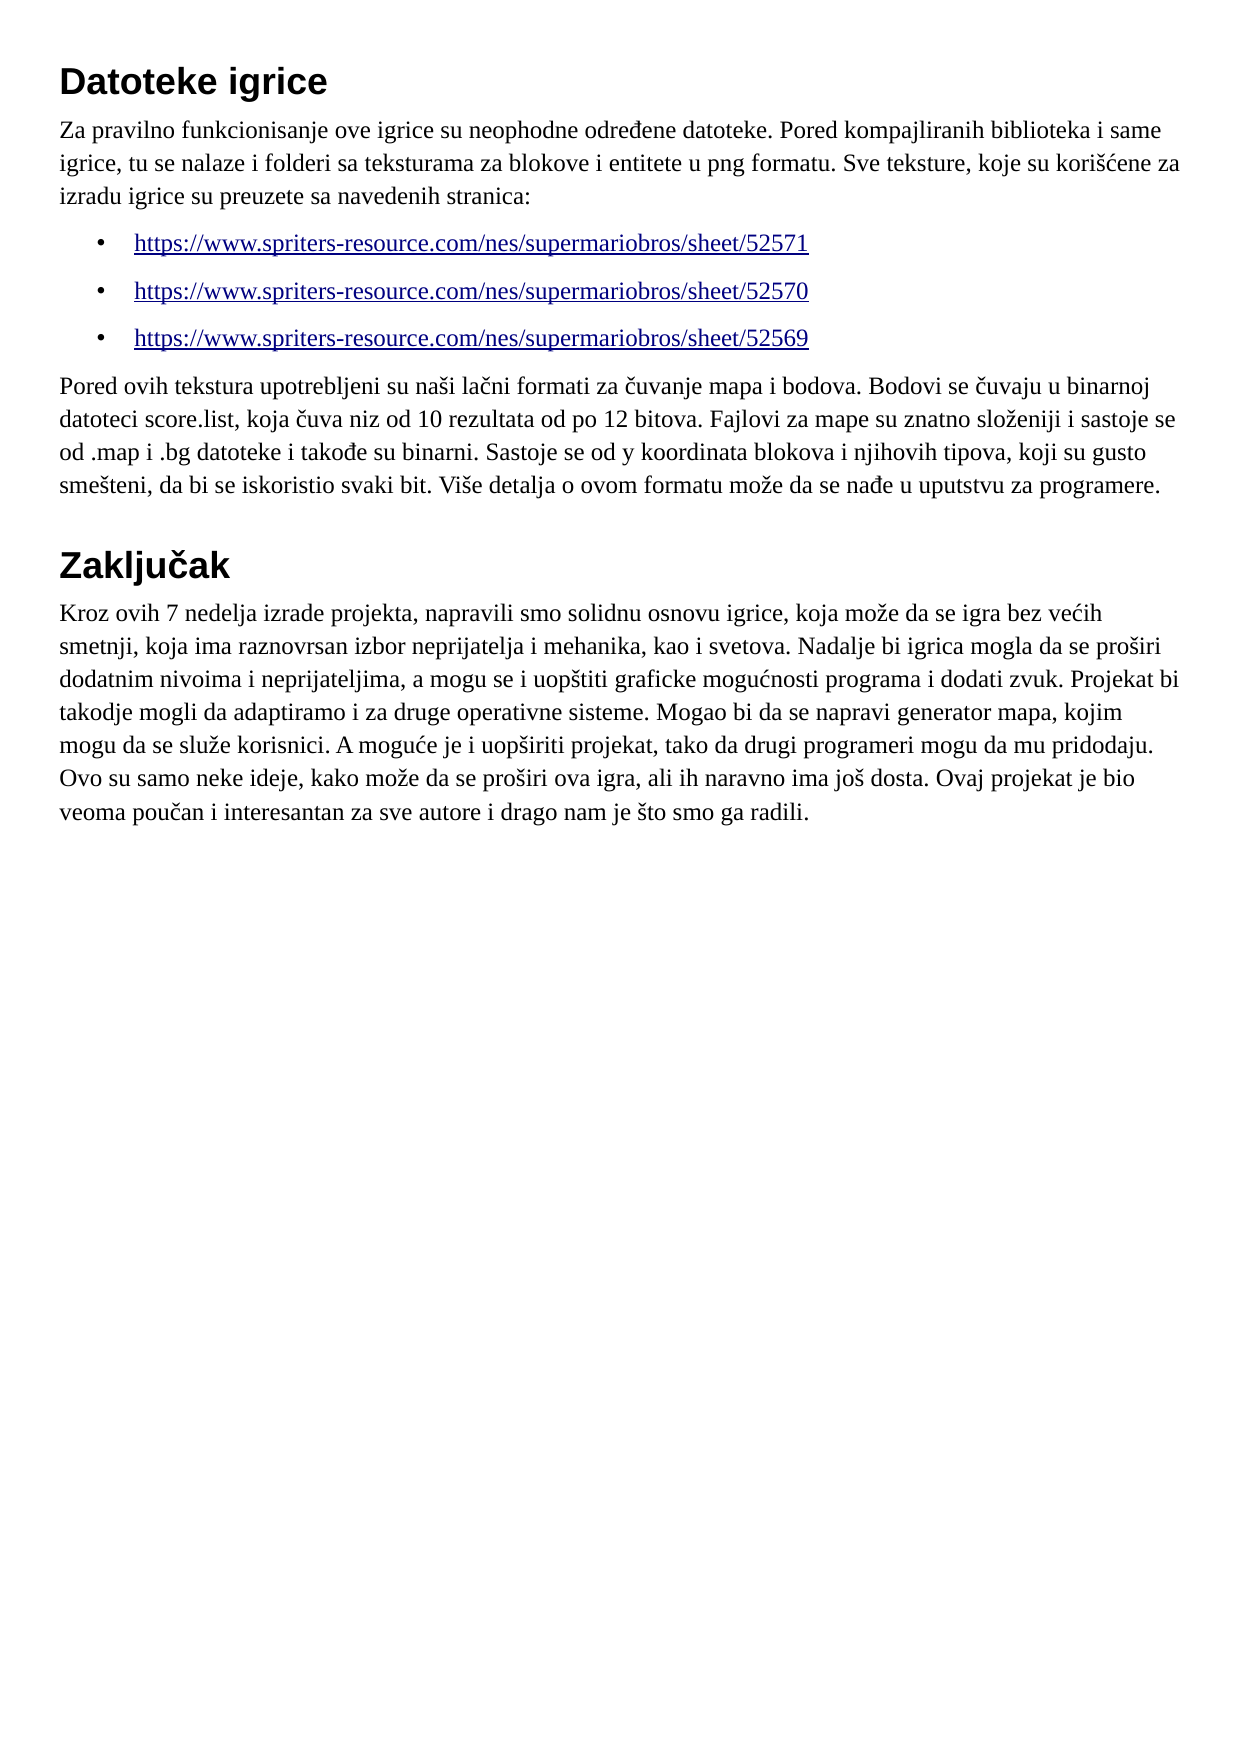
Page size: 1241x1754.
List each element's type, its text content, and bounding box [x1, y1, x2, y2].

text Kroz ovih 7 nedelja izrade projekta, napravili smo solidnu osnovu igrice, koja može da se igra bez većih smetnji, koja ima raznovrsan izbor neprijatelja i mehanika, kao i svetova. Nadalje bi igrica mogla da se proširi dodatnim nivoima i neprijateljima, a mogu se i uopštiti graficke mogućnosti programa i dodati zvuk. Projekat bi takodje mogli da adaptiramo i za druge operativne sisteme. Mogao bi da se napravi generator mapa, kojim mogu da se služe korisnici. A moguće je i uopširiti projekat, tako da drugi programeri mogu da mu pridodaju. Ovo su samo neke ideje, kako može da se proširi ova igra, ali ih naravno ima još dosta. Ovaj projekat je bio veoma poučan i interesantan za sve autore i drago nam je što smo ga radili. [59, 598, 1181, 825]
list https://www.spriters-resource.com/nes/supermariobros/sheet/52571 [97, 228, 1181, 257]
text Za pravilno funkcionisanje ove igrice su neophodne određene datoteke. Pored kompajliranih biblioteka i same igrice, tu se nalaze i folderi sa teksturama za blokove i entitete u png formatu. Sve teksture, koje su korišćene za izradu igrice su preuzete sa navedenih stranica: [59, 115, 1181, 209]
list https://www.spriters-resource.com/nes/supermariobros/sheet/52569 [97, 323, 1181, 352]
text Pored ovih tekstura upotrebljeni su naši lačni formati za čuvanje mapa i bodova. Bodovi se čuvaju u binarnoj datoteci score.list, koja čuva niz od 10 rezultata od po 12 bitova. Fajlovi za mape su znatno složeniji i sastoje se od .map i .bg datoteke i takođe su binarni. Sastoje se od y koordinata blokova i njihovih tipova, koji su gusto smešteni, da bi se iskoristio svaki bit. Više detalja o ovom formatu može da se nađe u uputstvu za programere. [59, 371, 1181, 499]
subtitle Datoteke igrice [59, 59, 1181, 102]
list https://www.spriters-resource.com/nes/supermariobros/sheet/52570 [97, 276, 1181, 305]
subtitle Zaključak [59, 543, 1181, 586]
